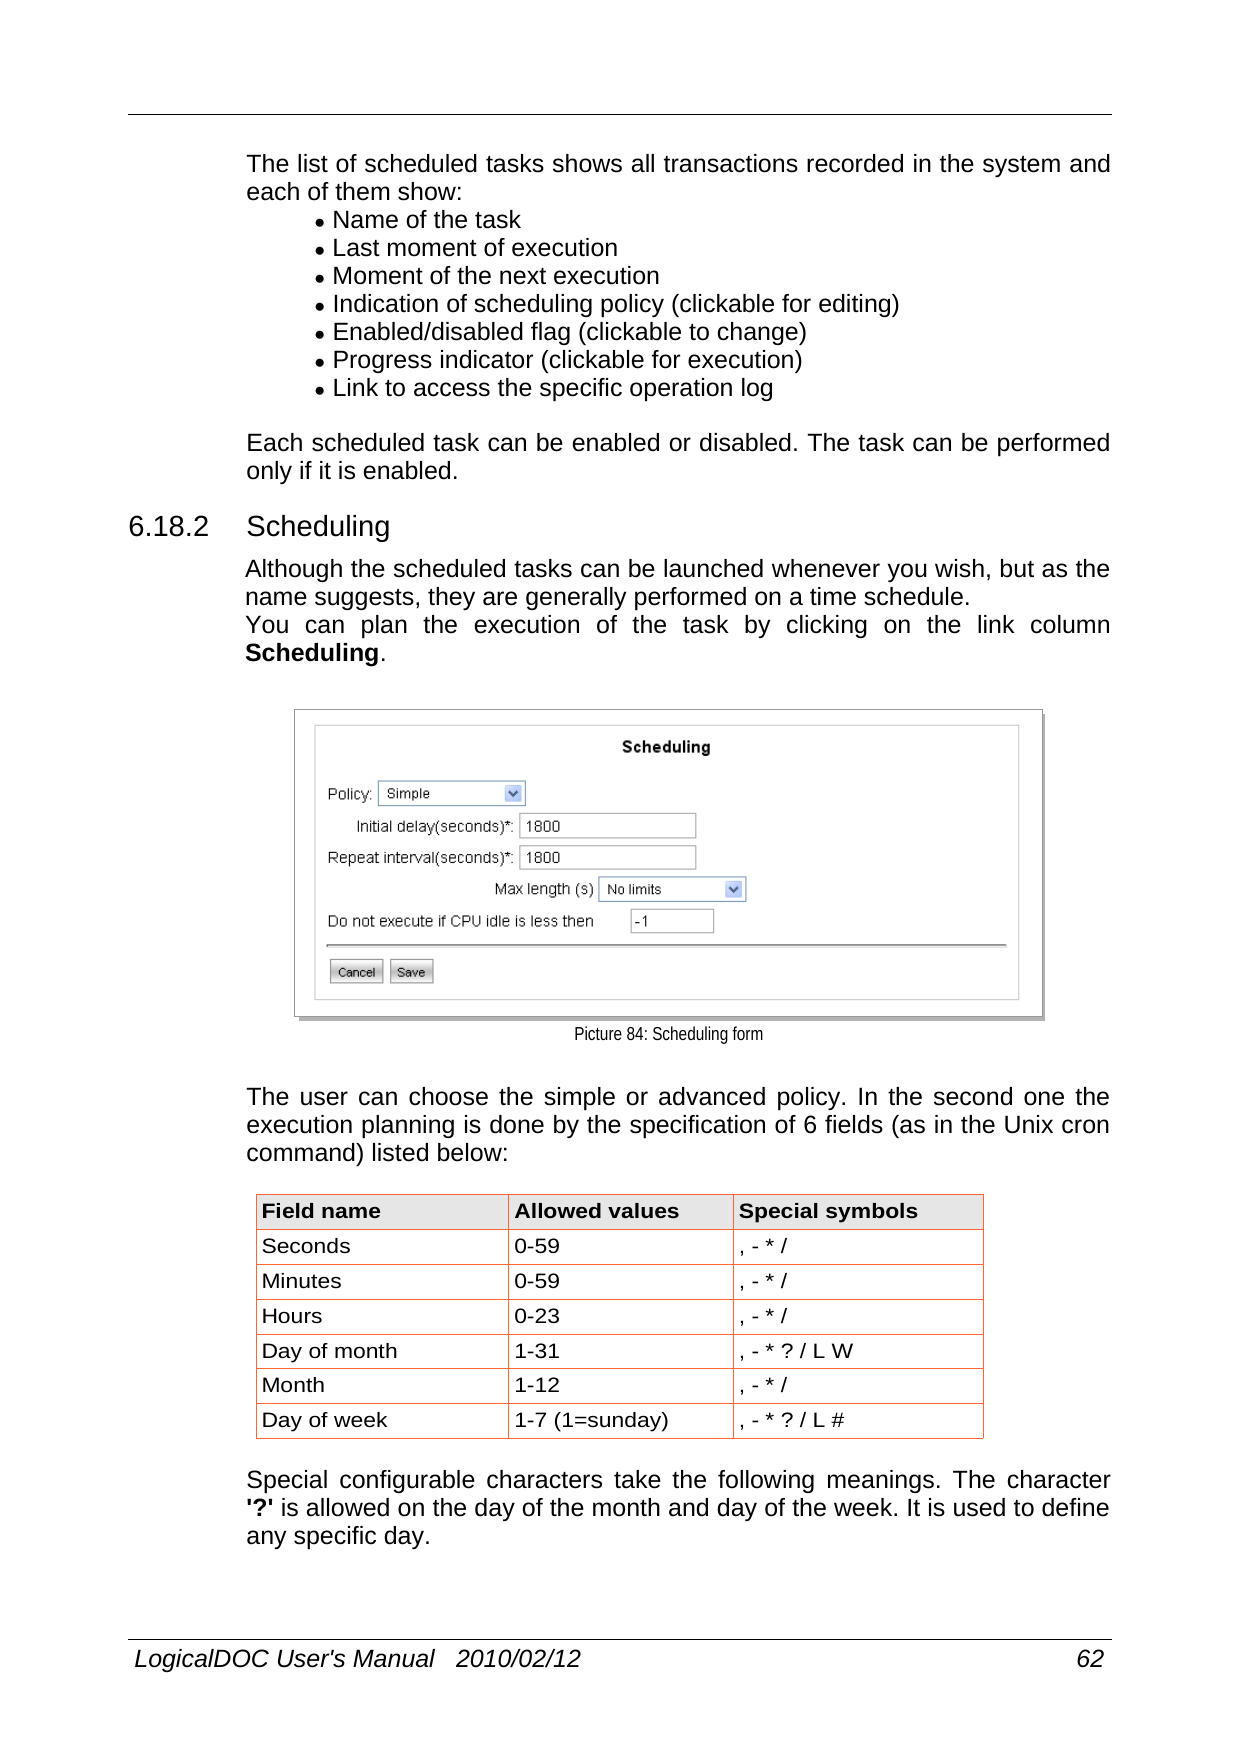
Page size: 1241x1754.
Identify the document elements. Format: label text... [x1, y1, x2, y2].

text Each scheduled task can be enabled or disabled. The task can be performed only if it is enabled. [246, 429, 1112, 485]
table_cell Minutes [257, 1265, 508, 1299]
text ● Enabled/disabled flag (clickable to change) [314, 317, 1112, 345]
text ● Indication of scheduling policy (clickable for editing) [314, 289, 1112, 317]
table_cell , - * / [734, 1300, 983, 1333]
table_cell Seconds [257, 1230, 508, 1264]
table_cell , - * ? / L # [734, 1404, 983, 1438]
table_cell Day of week [257, 1404, 508, 1438]
table_cell , - * / [734, 1230, 983, 1264]
table_header Field name [257, 1195, 508, 1229]
picture [310, 718, 1025, 1008]
table_cell 0-23 [509, 1300, 733, 1333]
text ● Link to access the specific operation log [314, 373, 1112, 401]
table_cell , - * / [734, 1369, 983, 1403]
table_cell Month [257, 1369, 508, 1403]
text ● Last moment of execution [314, 234, 1112, 262]
text ● Moment of the next execution [314, 262, 1112, 289]
text The user can choose the simple or advanced policy. In the second one the execution planning is done by the specification of 6 fields (as in the Unix cron command) listed below: [246, 1083, 1112, 1166]
table_cell , - * / [734, 1265, 983, 1299]
table_cell 0-59 [509, 1230, 733, 1264]
text You can plan the execution of the task by clicking on the link column Scheduling. [245, 611, 1112, 666]
text Picture 84: Scheduling form [294, 1017, 1043, 1044]
table_cell 1-31 [509, 1335, 733, 1368]
text Although the scheduled tasks can be launched whenever you wish, but as the name suggests, they are generally performed on a time schedule. [245, 555, 1112, 611]
text Special configurable characters take the following meanings. The character '?' is allowed on the day of the month and day of the week. It is used to define any specific day. [246, 1466, 1112, 1549]
table_cell Day of month [257, 1335, 508, 1368]
table_header Allowed values [509, 1195, 733, 1229]
text The list of scheduled tasks shows all transactions recorded in the system and each of them show: [246, 150, 1112, 206]
table_cell 1-7 (1=sunday) [509, 1404, 733, 1438]
table_header Special symbols [734, 1195, 983, 1229]
text ● Name of the task [314, 206, 1112, 234]
text ● Progress indicator (clickable for execution) [314, 345, 1112, 373]
table_cell 1-12 [509, 1369, 733, 1403]
table_cell Hours [257, 1300, 508, 1333]
subtitle Scheduling [128, 510, 1112, 542]
table_cell , - * ? / L W [734, 1335, 983, 1368]
table_cell 0-59 [509, 1265, 733, 1299]
